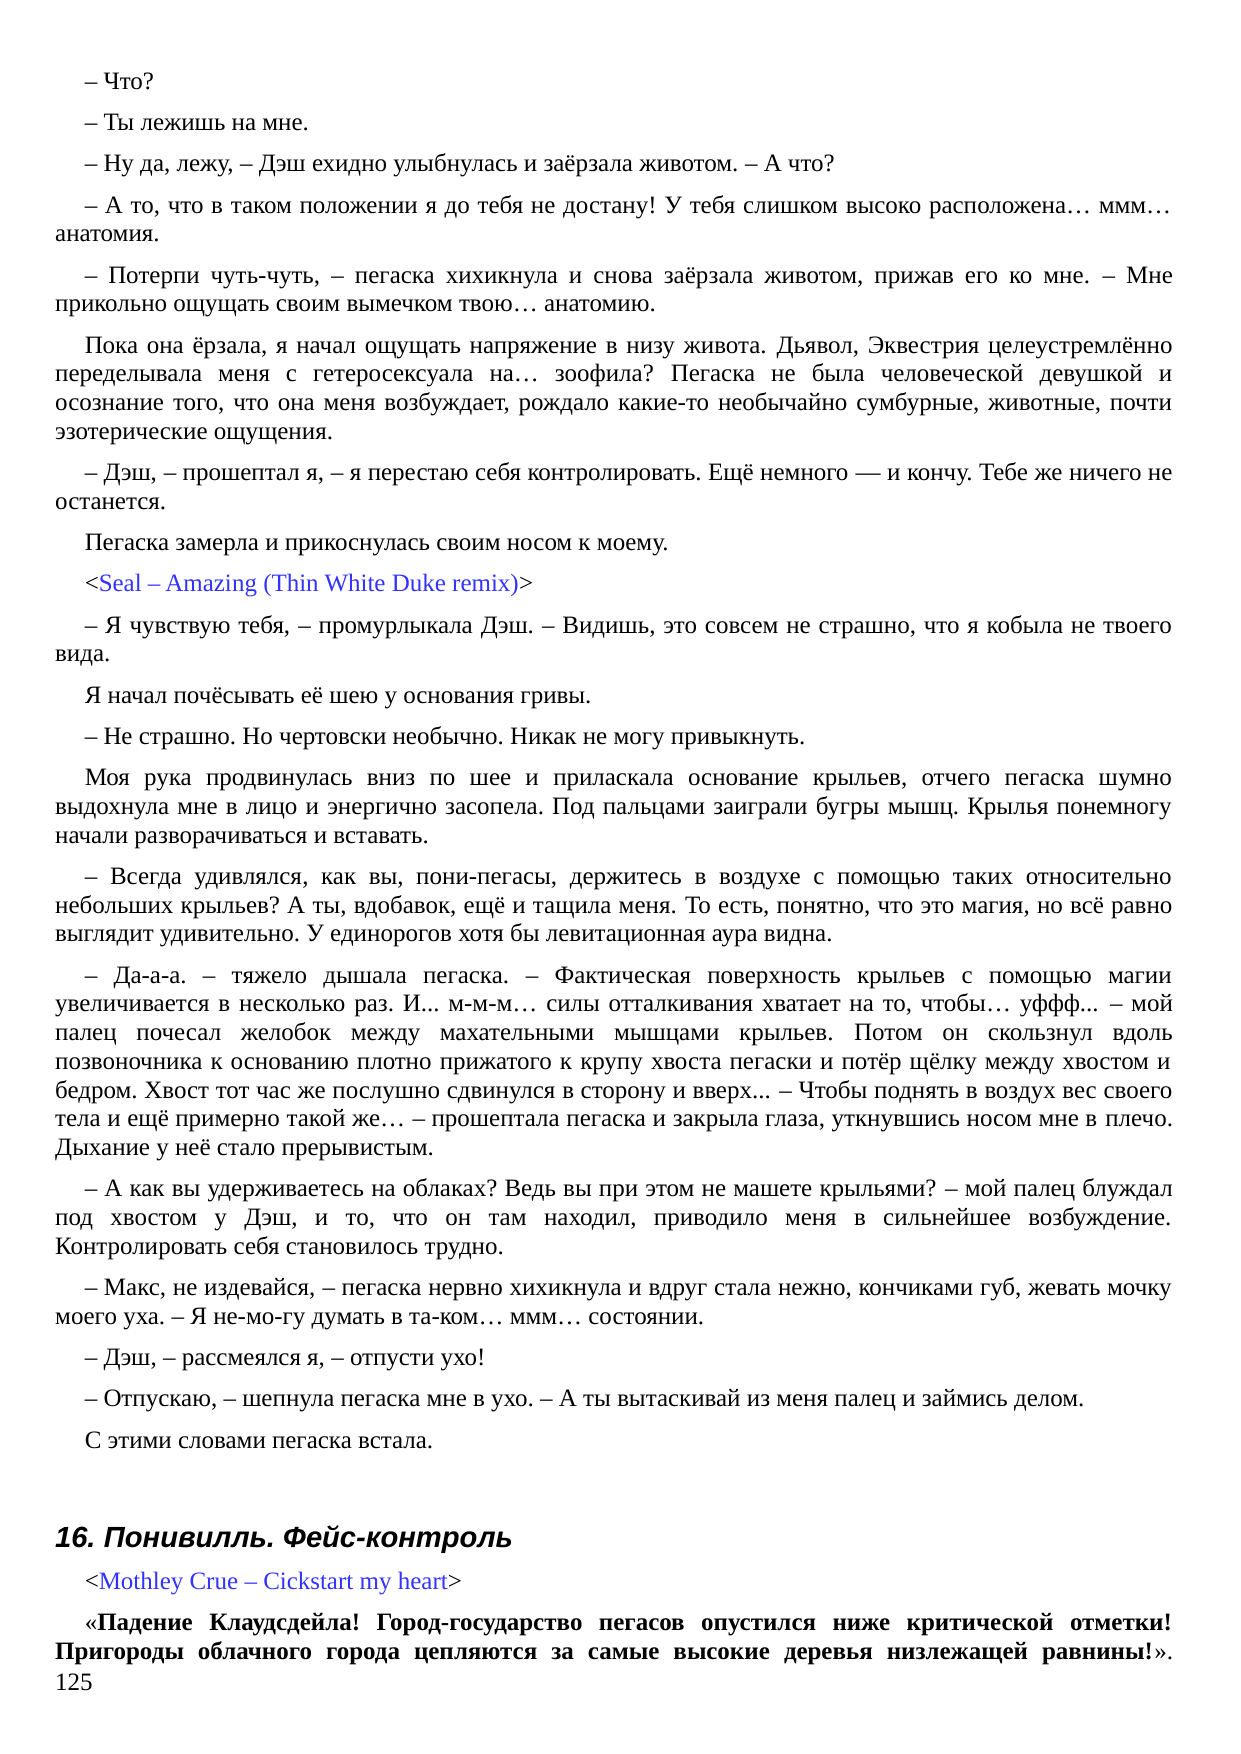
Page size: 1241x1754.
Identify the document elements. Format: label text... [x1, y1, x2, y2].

text С этими словами пегаска встала. [55, 1425, 1173, 1453]
text – Да-а-а. – тяжело дышала пегаска. – Фактическая поверхность крыльев с помощью магии увеличивается в несколько раз. И... м-м-м… силы отталкивания хватает на то, чтобы… уффф... – мой палец почесал желобок между махательными мышцами крыльев. Потом он скользнул вдоль позвоночника к основанию плотно прижатого к крупу хвоста пегаски и потёр щёлку между хвостом и бедром. Хвост тот час же послушно сдвинулся в сторону и вверх... – Чтобы поднять в воздух вес своего тела и ещё примерно такой же… – прошептала пегаска и закрыла глаза, уткнувшись носом мне в плечо. Дыхание у неё стало прерывистым. [55, 960, 1173, 1161]
text – Дэш, – прошептал я, – я перестаю себя контролировать. Ещё немного — и кончу. Тебе же ничего не останется. [55, 457, 1173, 515]
text – Отпускаю, – шепнула пегаска мне в ухо. – А ты вытаскивай из меня палец и займись делом. [55, 1383, 1173, 1412]
text – Ну да, лежу, – Дэш ехидно улыбнулась и заёрзала животом. – А что? [55, 148, 1173, 177]
text – Я чувствую тебя, – промурлыкала Дэш. – Видишь, это совсем не страшно, что я кобыла не твоего вида. [55, 610, 1173, 667]
text – Не страшно. Но чертовски необычно. Никак не могу привыкнуть. [55, 721, 1173, 750]
text «Падение Клаудсдейла! Город-государство пегасов опустился ниже критической отметки! Пригороды облачного города цепляются за самые высокие деревья низлежащей равнины!». [55, 1607, 1173, 1664]
text – Что? [55, 66, 1173, 95]
text – Всегда удивлялся, как вы, пони-пегасы, держитесь в воздухе с помощью таких относительно небольших крыльев? А ты, вдобавок, ещё и тащила меня. То есть, понятно, что это магия, но всё равно выглядит удивительно. У единорогов хотя бы левитационная аура видна. [55, 861, 1173, 947]
text – А то, что в таком положении я до тебя не достану! У тебя слишком высоко расположена… ммм… анатомия. [55, 190, 1173, 247]
text – А как вы удерживаетесь на облаках? Ведь вы при этом не машете крыльями? – мой палец блуждал под хвостом у Дэш, и то, что он там находил, приводило меня в сильнейшее возбуждение. Контролировать себя становилось трудно. [55, 1173, 1173, 1260]
text Моя рука продвинулась вниз по шее и приласкала основание крыльев, отчего пегаска шумно выдохнула мне в лицо и энергично засопела. Под пальцами заиграли бугры мышц. Крылья понемногу начали разворачиваться и вставать. [55, 762, 1173, 848]
text Я начал почёсывать её шею у основания гривы. [55, 680, 1173, 708]
text <Mothley Crue – Cickstart my heart> [55, 1566, 1173, 1594]
text Пегаска замерла и прикоснулась своим носом к моему. [55, 527, 1173, 556]
text – Макс, не издевайся, – пегаска нервно хихикнула и вдруг стала нежно, кончиками губ, жевать мочку моего уха. – Я не-мо-гу думать в та-ком… ммм… состоянии. [55, 1272, 1173, 1330]
text – Потерпи чуть-чуть, – пегаска хихикнула и снова заёрзала животом, прижав его ко мне. – Мне прикольно ощущать своим вымечком твою… анатомию. [55, 260, 1173, 317]
text <Seal – Amazing (Thin White Duke remix)> [55, 568, 1173, 597]
text – Дэш, – рассмеялся я, – отпусти ухо! [55, 1342, 1173, 1371]
text Пока она ёрзала, я начал ощущать напряжение в низу живота. Дьявол, Эквестрия целеустремлённо переделывала меня с гетеросексуала на… зоофила? Пегаска не была человеческой девушкой и осознание того, что она меня возбуждает, рождало какие-то необычайно сумбурные, животные, почти эзотерические ощущения. [55, 330, 1173, 445]
text – Ты лежишь на мне. [55, 107, 1173, 136]
subtitle 16. Понивилль. Фейс-контроль [55, 1520, 1173, 1553]
